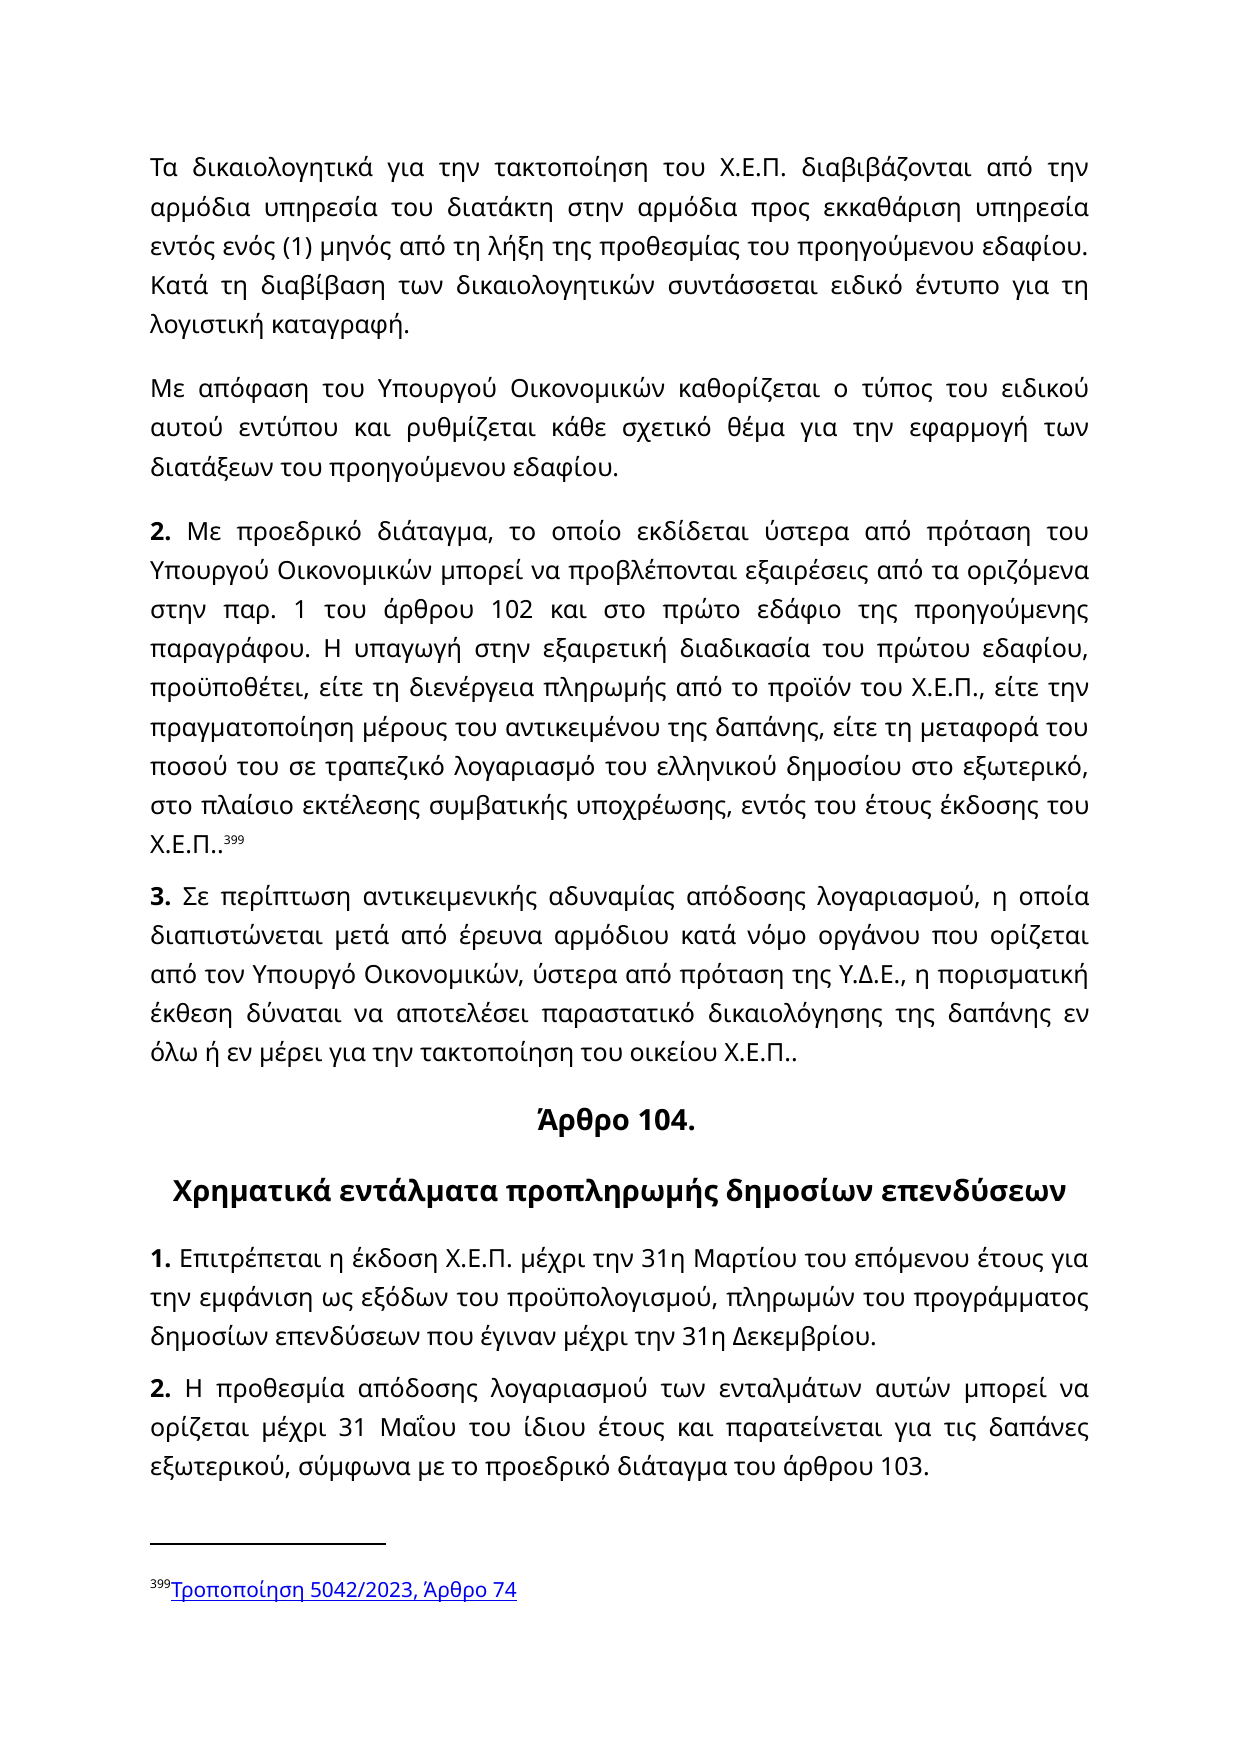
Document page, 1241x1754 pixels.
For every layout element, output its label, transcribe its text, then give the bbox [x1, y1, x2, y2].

text 1. Επιτρέπεται η έκδοση Χ.Ε.Π. μέχρι την 31η Μαρτίου του επόμενου έτους για την εμφάνιση ως εξόδων του προϋπολογισμού, πληρωμών του προγράμματος δημοσίων επενδύσεων που έγιναν μέχρι την 31η Δεκεμβρίου. [150, 1240, 1090, 1353]
text Με απόφαση του Υπουργού Οικονομικών καθορίζεται ο τύπος του ειδικού αυτού εντύπου και ρυθμίζεται κάθε σχετικό θέμα για την εφαρμογή των διατάξεων του προηγούμενου εδαφίου. [150, 371, 1090, 483]
text Τα δικαιολογητικά για την τακτοποίηση του Χ.Ε.Π. διαβιβάζονται από την αρμόδια υπηρεσία του διατάκτη στην αρμόδια προς εκκαθάριση υπηρεσία εντός ενός (1) μηνός από τη λήξη της προθεσμίας του προηγούμενου εδαφίου. Κατά τη διαβίβαση των δικαιολογητικών συντάσσεται ειδικό έντυπο για τη λογιστική καταγραφή. [150, 150, 1090, 341]
subtitle Άρθρο 104. [150, 1099, 1090, 1139]
text 2. Η προθεσμία απόδοσης λογαριασμού των ενταλμάτων αυτών μπορεί να ορίζεται μέχρι 31 Μαΐου του ίδιου έτους και παρατείνεται για τις δαπάνες εξωτερικού, σύμφωνα με το προεδρικό διάταγμα του άρθρου 103. [150, 1370, 1090, 1483]
text 2. Με προεδρικό διάταγμα, το οποίο εκδίδεται ύστερα από πρόταση του Υπουργού Οικονομικών μπορεί να προβλέπονται εξαιρέσεις από τα οριζόμενα στην παρ. 1 του άρθρου 102 και στο πρώτο εδάφιο της προηγούμενης παραγράφου. Η υπαγωγή στην εξαιρετική διαδικασία του πρώτου εδαφίου, προϋποθέτει, είτε τη διενέργεια πληρωμής από το προϊόν του Χ.Ε.Π., είτε την πραγματοποίηση μέρους του αντικειμένου της δαπάνης, είτε τη μεταφορά του ποσού του σε τραπεζικό λογαριασμό του ελληνικού δημοσίου στο εξωτερικό, στο πλαίσιο εκτέλεσης συμβατικής υποχρέωσης, εντός του έτους έκδοσης του Χ.Ε.Π.. [150, 513, 1090, 861]
text 3. Σε περίπτωση αντικειμενικής αδυναμίας απόδοσης λογαριασμού, η οποία διαπιστώνεται μετά από έρευνα αρμόδιου κατά νόμο οργάνου που ορίζεται από τον Υπουργό Οικονομικών, ύστερα από πρόταση της Υ.Δ.Ε., η πορισματική έκθεση δύναται να αποτελέσει παραστατικό δικαιολόγησης της δαπάνης εν όλω ή εν μέρει για την τακτοποίηση του οικείου Χ.Ε.Π.. [150, 878, 1090, 1069]
text Τροποποίηση 5042/2023, Άρθρο 74 [150, 1576, 1090, 1604]
subtitle Χρηματικά εντάλματα προπληρωμής δημοσίων επενδύσεων [150, 1170, 1090, 1209]
